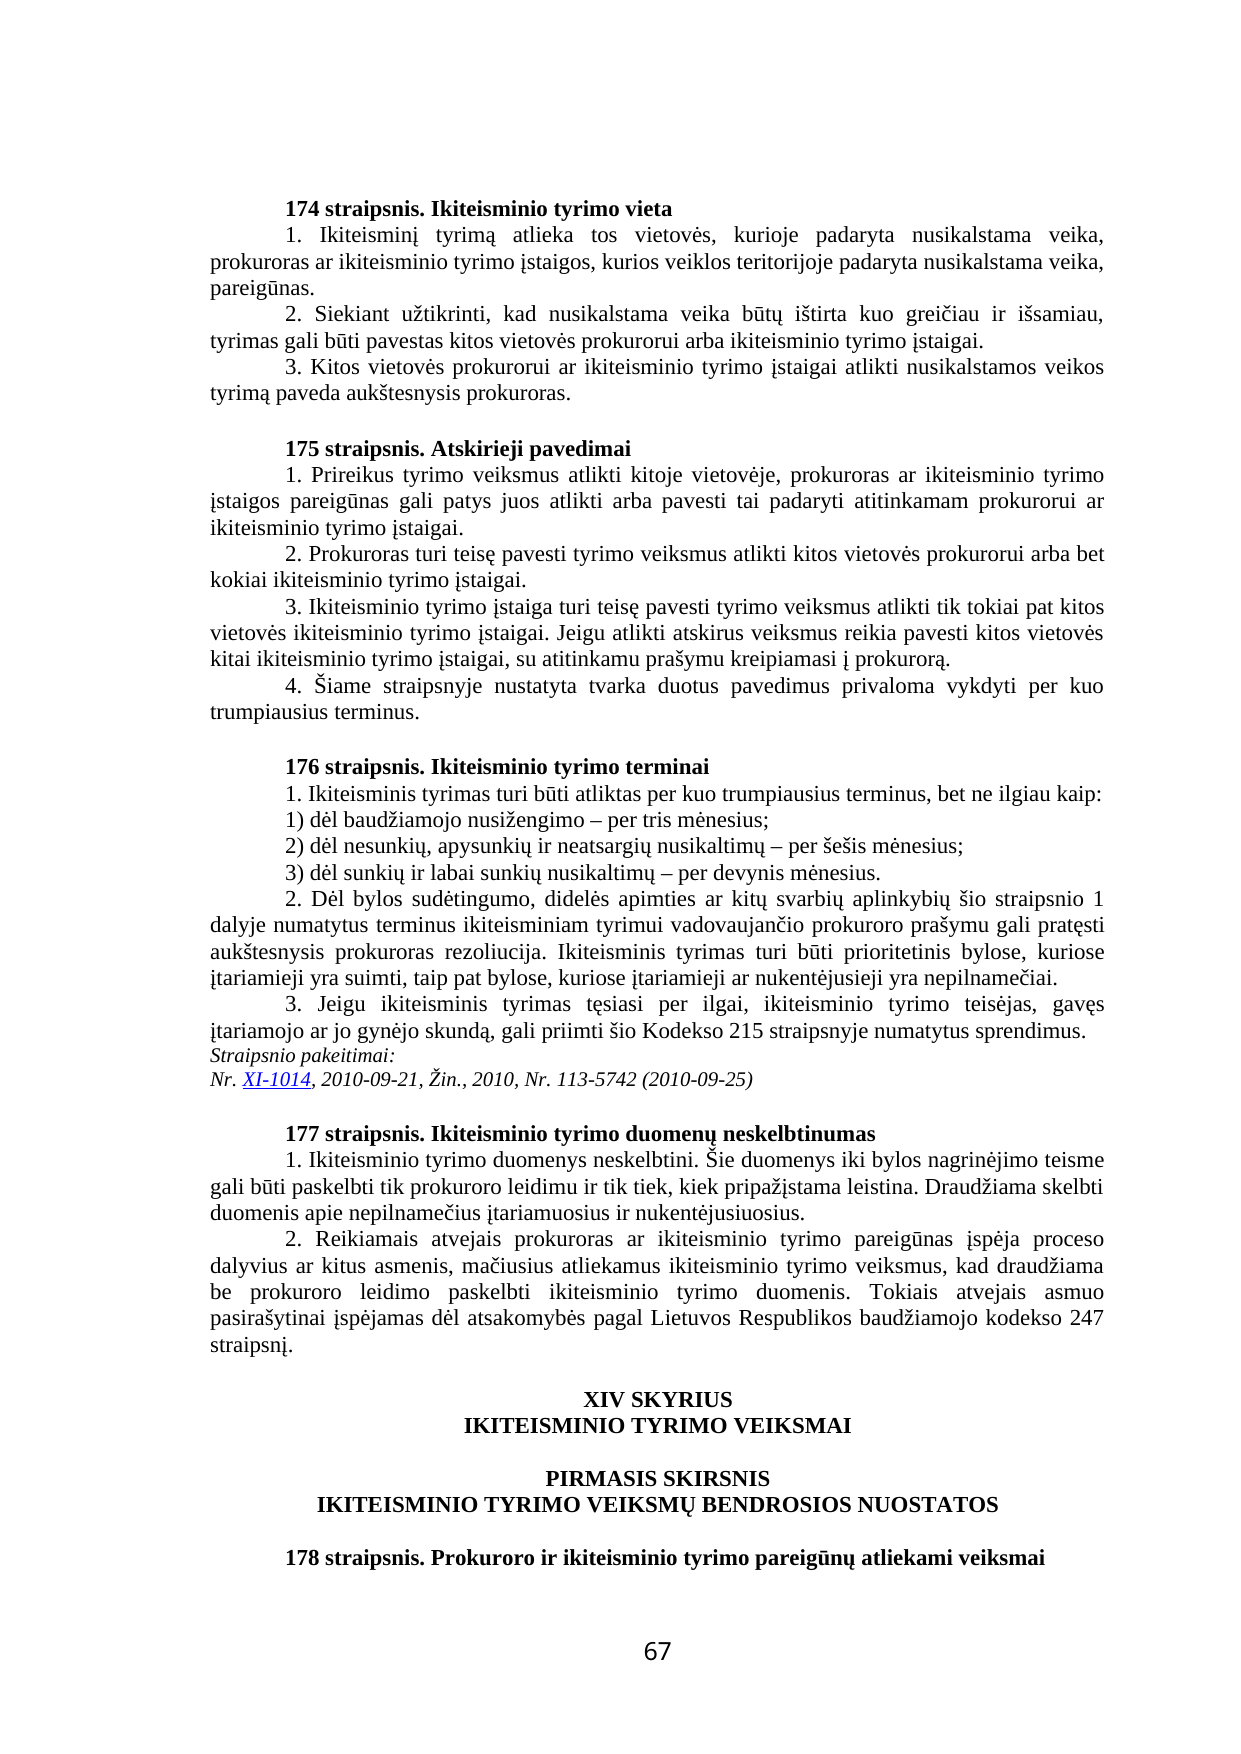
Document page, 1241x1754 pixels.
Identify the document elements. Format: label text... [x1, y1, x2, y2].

text 2. Reikiamais atvejais prokuroras ar ikiteisminio tyrimo pareigūnas įspėja proceso dalyvius ar kitus asmenis, mačiusius atliekamus ikiteisminio tyrimo veiksmus, kad draudžiama be prokuroro leidimo paskelbti ikiteisminio tyrimo duomenis. Tokiais atvejais asmuo pasirašytinai įspėjamas dėl atsakomybės pagal Lietuvos Respublikos baudžiamojo kodekso 247 straipsnį. [210, 1225, 1106, 1357]
text 3. Jeigu ikiteisminis tyrimas tęsiasi per ilgai, ikiteisminio tyrimo teisėjas, gavęs įtariamojo ar jo gynėjo skundą, gali priimti šio Kodekso 215 straipsnyje numatytus sprendimus. [210, 990, 1106, 1043]
text 176 straipsnis. Ikiteisminio tyrimo terminai [210, 753, 1106, 779]
text 2. Dėl bylos sudėtingumo, didelės apimties ar kitų svarbių aplinkybių šio straipsnio 1 dalyje numatytus terminus ikiteisminiam tyrimui vadovaujančio prokuroro prašymu gali pratęsti aukštesnysis prokuroras rezoliucija. Ikiteisminis tyrimas turi būti prioritetinis bylose, kuriose įtariamieji yra suimti, taip pat bylose, kuriose įtariamieji ar nukentėjusieji yra nepilnamečiai. [210, 885, 1106, 990]
text 4. Šiame straipsnyje nustatyta tvarka duotus pavedimus privaloma vykdyti per kuo trumpiausius terminus. [210, 672, 1106, 724]
text 1) dėl baudžiamojo nusižengimo – per tris mėnesius; [210, 806, 1106, 832]
text 3. Ikiteisminio tyrimo įstaiga turi teisę pavesti tyrimo veiksmus atlikti tik tokiai pat kitos vietovės ikiteisminio tyrimo įstaigai. Jeigu atlikti atskirus veiksmus reikia pavesti kitos vietovės kitai ikiteisminio tyrimo įstaigai, su atitinkamu prašymu kreipiamasi į prokurorą. [210, 593, 1106, 672]
text PIRMASIS SKIRSNIS [210, 1465, 1106, 1491]
text Straipsnio pakeitimai: [210, 1043, 1106, 1067]
text Ikiteisminio tyrimo veiksmų bendrosios nuostatos [210, 1491, 1106, 1518]
text 1. Ikiteisminį tyrimą atlieka tos vietovės, kurioje padaryta nusikalstama veika, prokuroras ar ikiteisminio tyrimo įstaigos, kurios veiklos teritorijoje padaryta nusikalstama veika, pareigūnas. [210, 221, 1106, 300]
text 1. Prireikus tyrimo veiksmus atlikti kitoje vietovėje, prokuroras ar ikiteisminio tyrimo įstaigos pareigūnas gali patys juos atlikti arba pavesti tai padaryti atitinkamam prokurorui ar ikiteisminio tyrimo įstaigai. [210, 461, 1106, 540]
text 2. Prokuroras turi teisę pavesti tyrimo veiksmus atlikti kitos vietovės prokurorui arba bet kokiai ikiteisminio tyrimo įstaigai. [210, 540, 1106, 593]
text 3) dėl sunkių ir labai sunkių nusikaltimų – per devynis mėnesius. [210, 859, 1106, 885]
text 2. Siekiant užtikrinti, kad nusikalstama veika būtų ištirta kuo greičiau ir išsamiau, tyrimas gali būti pavestas kitos vietovės prokurorui arba ikiteisminio tyrimo įstaigai. [210, 300, 1106, 353]
text 3. Kitos vietovės prokurorui ar ikiteisminio tyrimo įstaigai atlikti nusikalstamos veikos tyrimą paveda aukštesnysis prokuroras. [210, 353, 1106, 406]
text 2) dėl nesunkių, apysunkių ir neatsargių nusikaltimų – per šešis mėnesius; [210, 832, 1106, 859]
text 1. Ikiteisminis tyrimas turi būti atliktas per kuo trumpiausius terminus, bet ne ilgiau kaip: [210, 779, 1106, 806]
text 174 straipsnis. Ikiteisminio tyrimo vieta [210, 195, 1106, 221]
text 1. Ikiteisminio tyrimo duomenys neskelbtini. Šie duomenys iki bylos nagrinėjimo teisme gali būti paskelbti tik prokuroro leidimu ir tik tiek, kiek pripažįstama leistina. Draudžiama skelbti duomenis apie nepilnamečius įtariamuosius ir nukentėjusiuosius. [210, 1146, 1106, 1225]
text Nr. XI-1014, 2010-09-21, Žin., 2010, Nr. 113-5742 (2010-09-25) [210, 1067, 1106, 1091]
text 177 straipsnis. Ikiteisminio tyrimo duomenų neskelbtinumas [210, 1120, 1106, 1146]
text XIV skyrius [210, 1386, 1106, 1412]
text Ikiteisminio tyrimo veiksmai [210, 1412, 1106, 1439]
text 178 straipsnis. Prokuroro ir ikiteisminio tyrimo pareigūnų atliekami veiksmai [285, 1544, 1106, 1570]
text 175 straipsnis. Atskirieji pavedimai [210, 434, 1106, 461]
